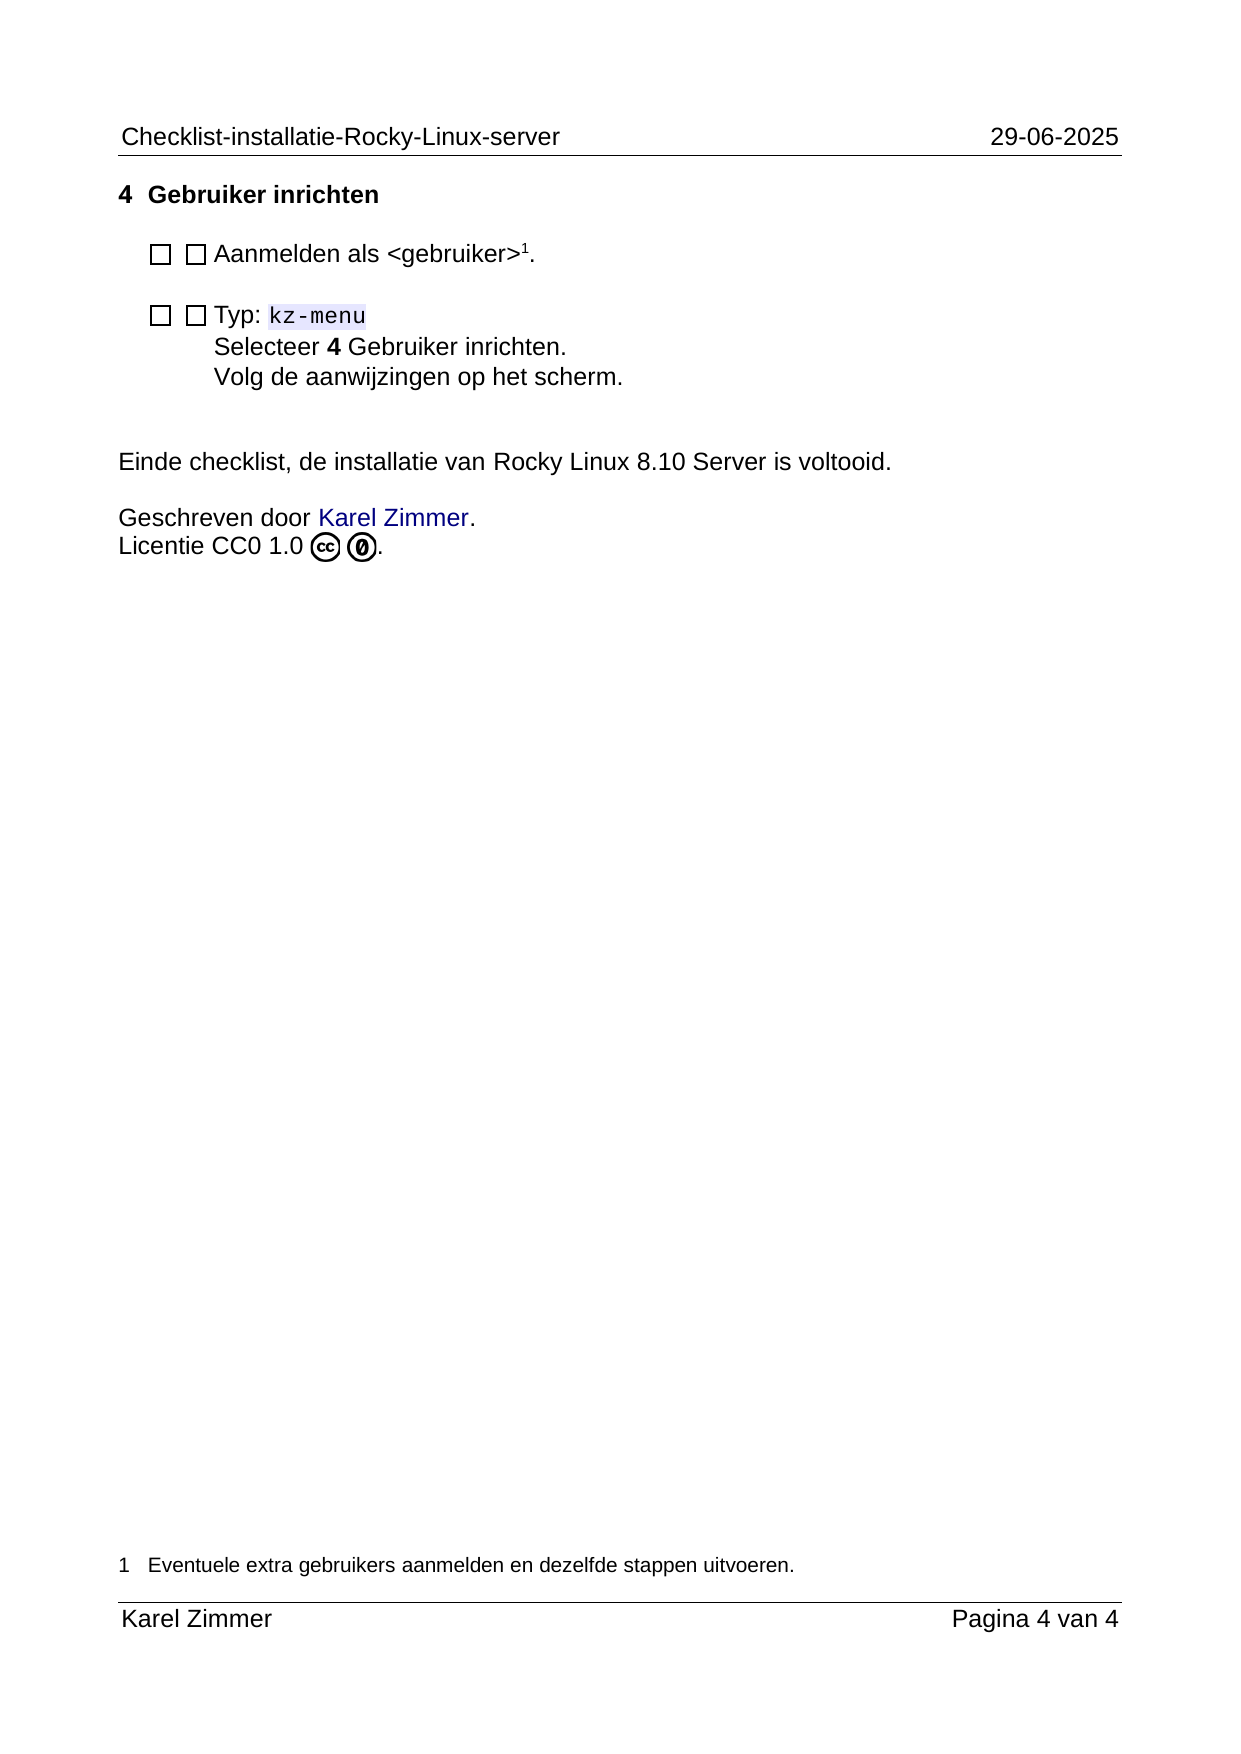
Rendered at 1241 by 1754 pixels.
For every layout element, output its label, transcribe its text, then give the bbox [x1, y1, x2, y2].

table_header [118, 239, 142, 269]
list Licentie CC0 1.0 [118, 532, 310, 562]
picture [347, 532, 377, 562]
table_cell [118, 332, 142, 362]
table_header [142, 239, 177, 269]
table_cell Selecteer 4 Gebruiker inrichten. [213, 332, 1122, 362]
text Einde checklist, de installatie van Rocky Linux 8.10 Server is voltooid. [118, 448, 1122, 476]
table_cell [142, 269, 177, 300]
table_cell Typ: kz-menu [213, 300, 1122, 332]
list . [377, 532, 1122, 562]
table_cell [177, 269, 213, 300]
list Geschreven door Karel Zimmer. [118, 504, 1122, 532]
table_cell [213, 269, 1122, 300]
table_cell Volg de aanwijzingen op het scherm. [213, 362, 1122, 392]
table_cell [142, 362, 177, 392]
table_cell [118, 269, 142, 300]
table_cell [177, 332, 213, 362]
picture [310, 532, 340, 562]
table_cell [142, 300, 177, 332]
list Gebruiker inrichten [118, 177, 1122, 211]
table_cell [118, 362, 142, 392]
table_cell [142, 332, 177, 362]
table_header [177, 239, 213, 269]
table_cell [177, 300, 213, 332]
table_cell [118, 300, 142, 332]
table_cell [177, 362, 213, 392]
table_header Aanmelden als <gebruiker>. [213, 239, 1122, 269]
